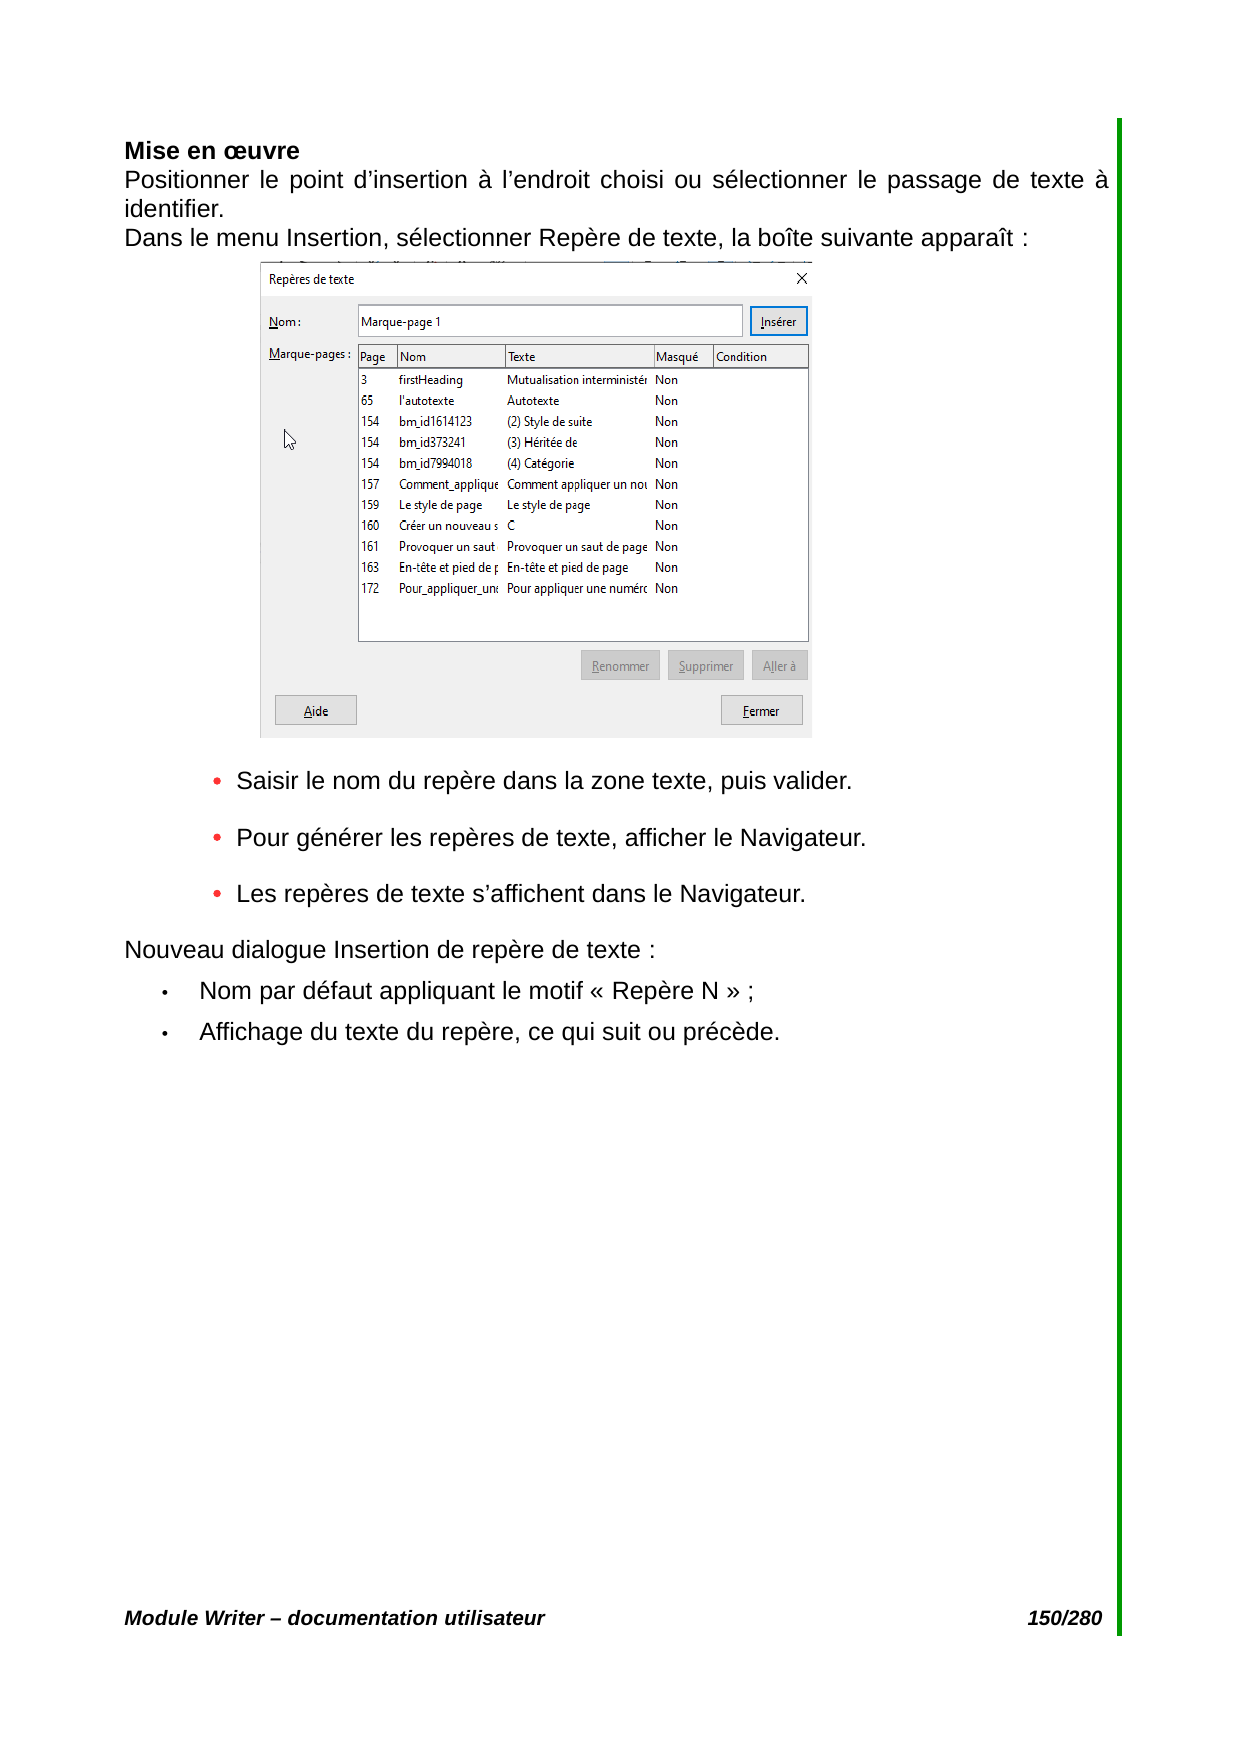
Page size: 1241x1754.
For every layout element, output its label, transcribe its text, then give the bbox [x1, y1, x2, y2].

list Affichage du texte du repère, ce qui suit ou précède. [162, 1017, 1111, 1046]
list Nom par défaut appliquant le motif « Repère N » ; [162, 976, 1111, 1005]
text Positionner le point d’insertion à l’endroit choisi ou sélectionner le passage de texte à identifier. [124, 165, 1111, 223]
list Pour générer les repères de texte, afficher le Navigateur. [213, 822, 1111, 852]
picture [260, 261, 813, 738]
list Les repères de texte s’affichent dans le Navigateur. [213, 879, 1111, 908]
text Nouveau dialogue Insertion de repère de texte : [124, 935, 1111, 964]
text Mise en œuvre [124, 136, 1111, 165]
text Dans le menu Insertion, sélectionner Repère de texte, la boîte suivante apparaît : [124, 223, 1111, 252]
list Saisir le nom du repère dans la zone texte, puis valider. [213, 766, 1111, 795]
